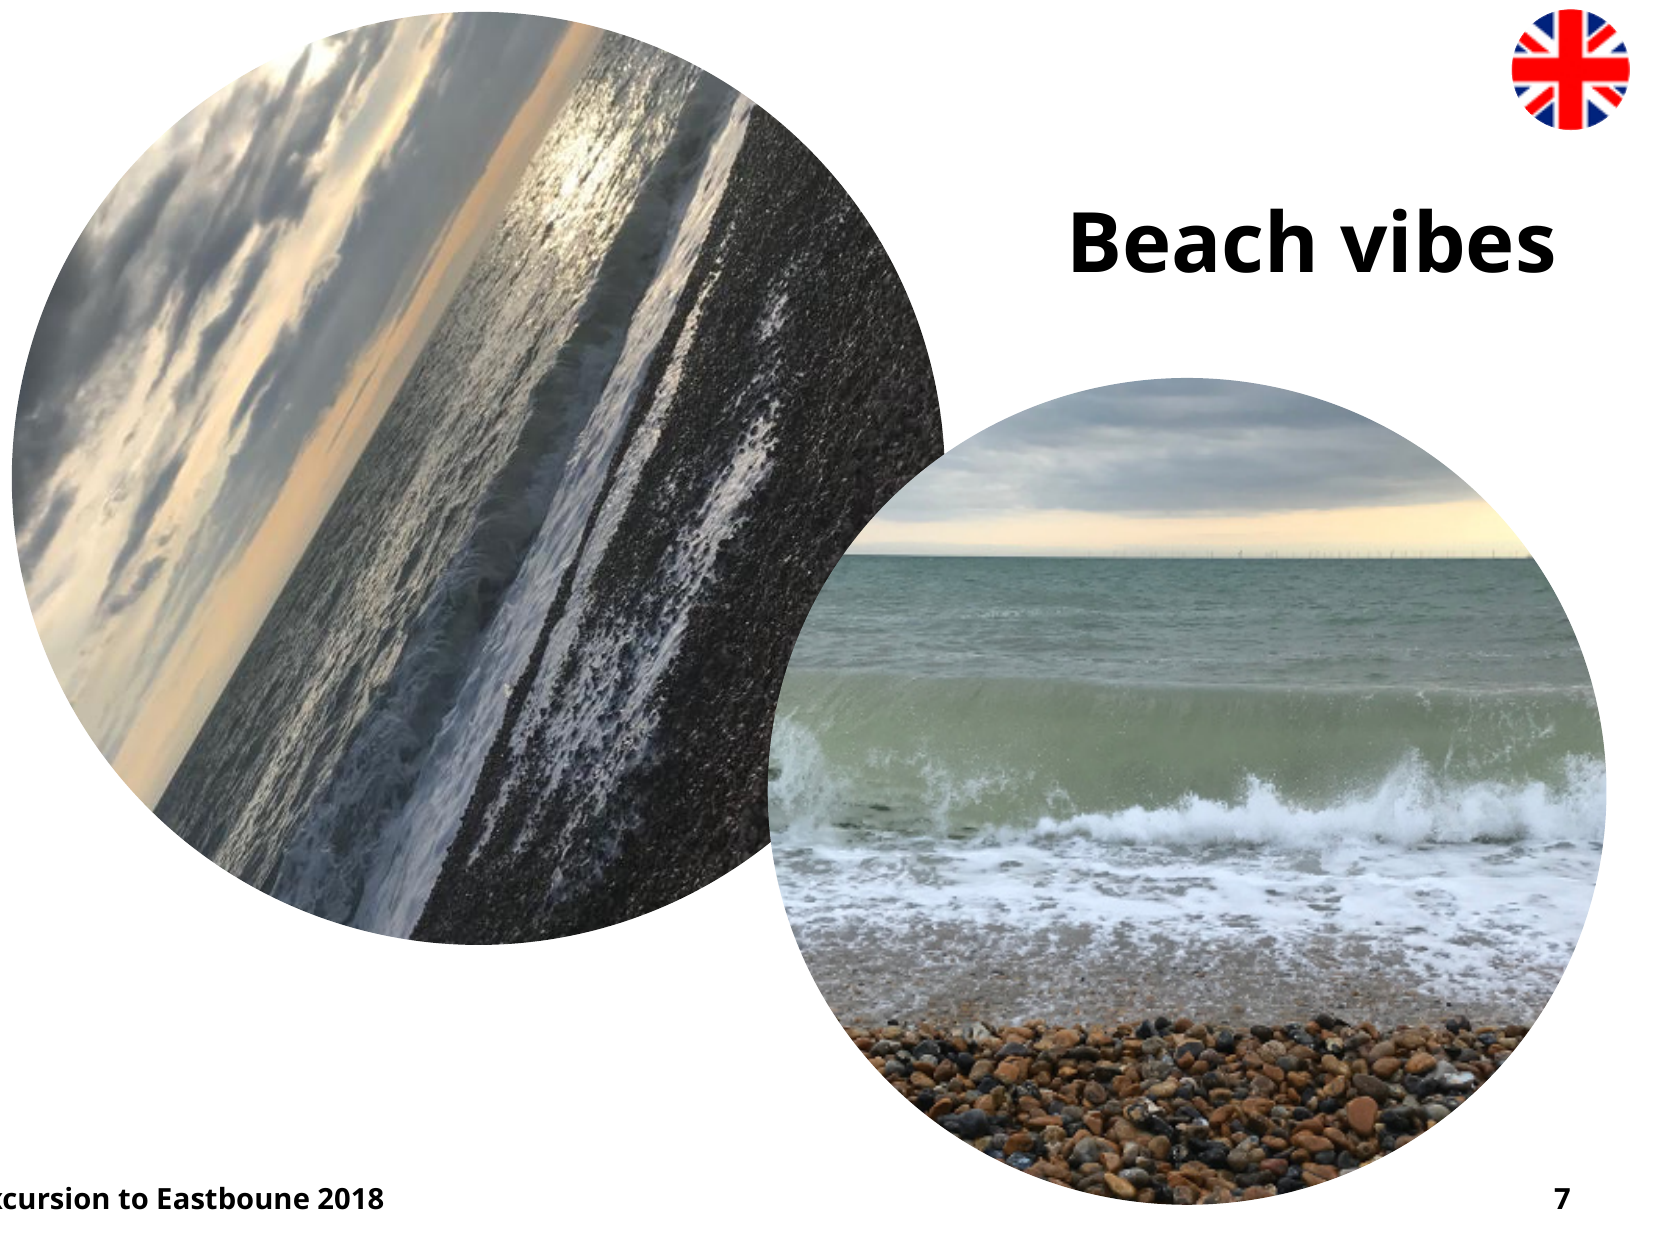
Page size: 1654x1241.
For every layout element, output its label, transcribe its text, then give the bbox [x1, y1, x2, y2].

text_box Beach vibes [1051, 176, 1654, 296]
text_box [11, 11, 1607, 1205]
picture [1511, 9, 1630, 131]
